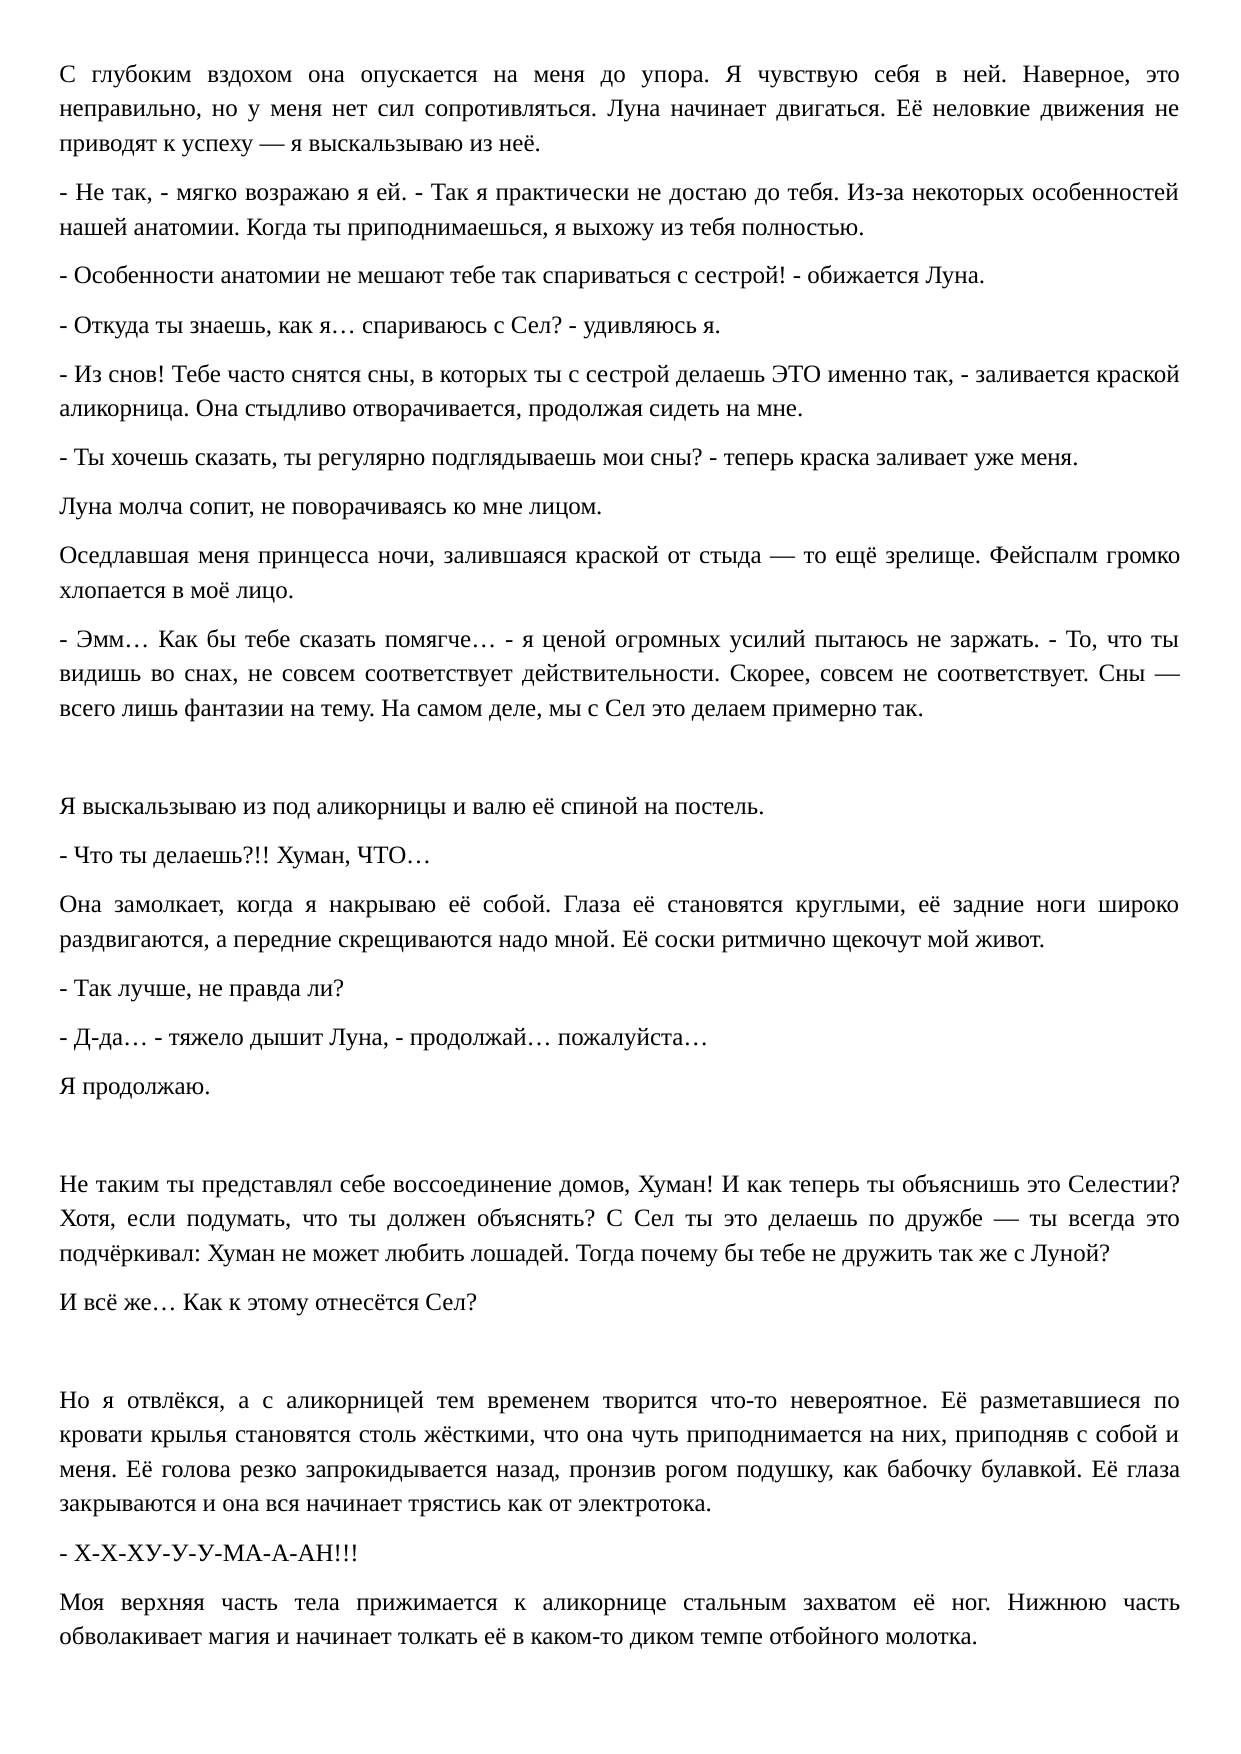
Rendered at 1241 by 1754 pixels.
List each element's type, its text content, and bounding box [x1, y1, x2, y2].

text - Из снов! Тебе часто снятся сны, в которых ты с сестрой делаешь ЭТО именно так, - заливается краской аликорница. Она стыдливо отворачивается, продолжая сидеть на мне. [59, 359, 1181, 422]
text Я продолжаю. [59, 1071, 1181, 1099]
text Она замолкает, когда я накрываю её собой. Глаза её становятся круглыми, её задние ноги широко раздвигаются, а передние скрещиваются надо мной. Её соски ритмично щекочут мой живот. [59, 889, 1181, 952]
text Оседлавшая меня принцесса ночи, залившаяся краской от стыда — то ещё зрелище. Фейспалм громко хлопается в моё лицо. [59, 540, 1181, 604]
text - Эмм… Как бы тебе сказать помягче… - я ценой огромных усилий пытаюсь не заржать. - То, что ты видишь во снах, не совсем соответствует действительности. Скорее, совсем не соответствует. Сны — всего лишь фантазии на тему. На самом деле, мы с Сел это делаем примерно так. [59, 624, 1181, 722]
text - Ты хочешь сказать, ты регулярно подглядываешь мои сны? - теперь краска заливает уже меня. [59, 442, 1181, 471]
text - Д-да… - тяжело дышит Луна, - продолжай… пожалуйста… [59, 1022, 1181, 1051]
text Моя верхняя часть тела прижимается к аликорнице стальным захватом её ног. Нижнюю часть обволакивает магия и начинает толкать её в каком-то диком темпе отбойного молотка. [59, 1587, 1181, 1650]
text С глубоким вздохом она опускается на меня до упора. Я чувствую себя в ней. Наверное, это неправильно, но у меня нет сил сопротивляться. Луна начинает двигаться. Её неловкие движения не приводят к успеху — я выскальзываю из неё. [59, 59, 1181, 157]
text Я выскальзываю из под аликорницы и валю её спиной на постель. [59, 791, 1181, 820]
text - Не так, - мягко возражаю я ей. - Так я практически не достаю до тебя. Из-за некоторых особенностей нашей анатомии. Когда ты приподнимаешься, я выхожу из тебя полностью. [59, 177, 1181, 240]
text - Так лучше, не правда ли? [59, 973, 1181, 1001]
text - Что ты делаешь?!! Хуман, ЧТО… [59, 840, 1181, 869]
text Луна молча сопит, не поворачиваясь ко мне лицом. [59, 491, 1181, 520]
text - Х-Х-ХУ-У-У-МА-А-АН!!! [59, 1538, 1181, 1566]
text Не таким ты представлял себе воссоединение домов, Хуман! И как теперь ты объяснишь это Селестии? Хотя, если подумать, что ты должен объяснять? С Сел ты это делаешь по дружбе — ты всегда это подчёркивал: Хуман не может любить лошадей. Тогда почему бы тебе не дружить так же с Луной? [59, 1169, 1181, 1267]
text Но я отвлёкся, а с аликорницей тем временем творится что-то невероятное. Её разметавшиеся по кровати крылья становятся столь жёсткими, что она чуть приподнимается на них, приподняв с собой и меня. Её голова резко запрокидывается назад, пронзив рогом подушку, как бабочку булавкой. Её глаза закрываются и она вся начинает трястись как от электротока. [59, 1385, 1181, 1517]
text И всё же… Как к этому отнесётся Сел? [59, 1287, 1181, 1316]
text - Особенности анатомии не мешают тебе так спариваться с сестрой! - обижается Луна. [59, 261, 1181, 289]
text - Откуда ты знаешь, как я… спариваюсь с Сел? - удивляюсь я. [59, 310, 1181, 338]
